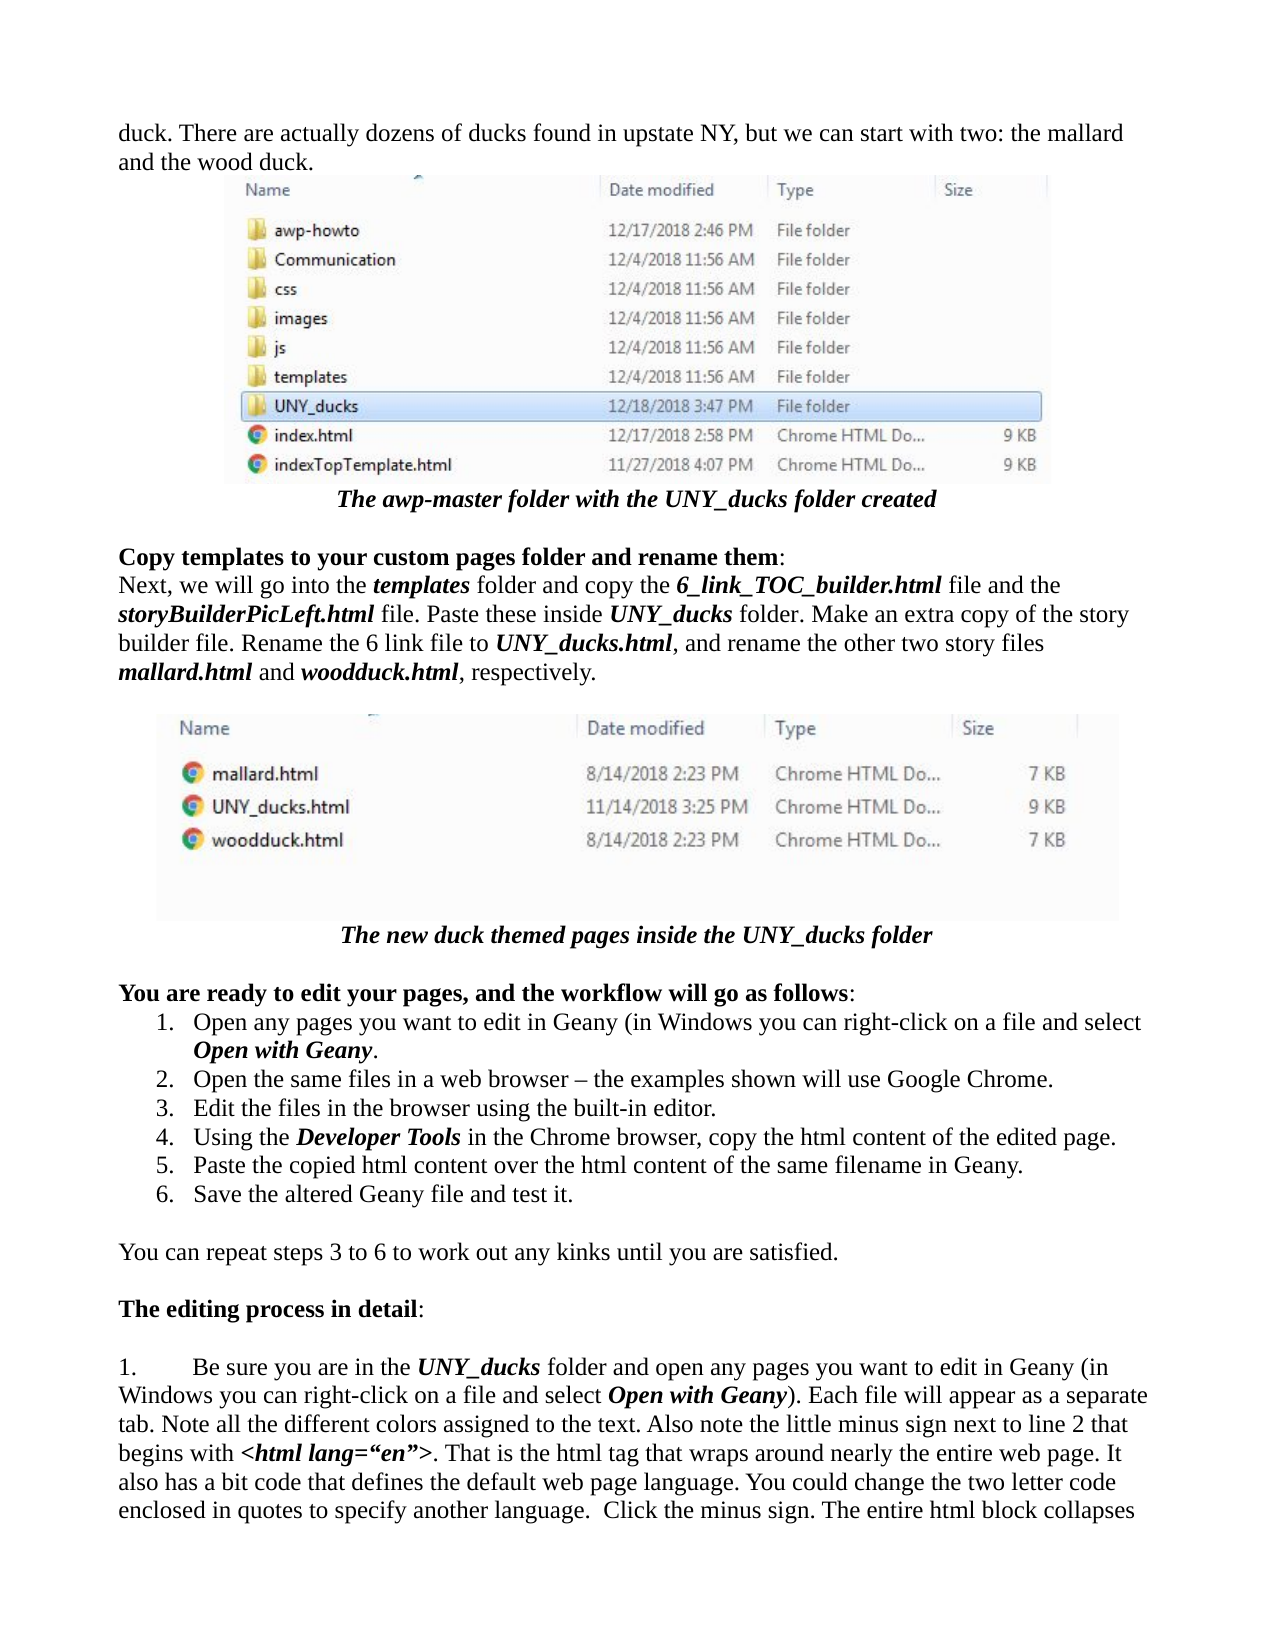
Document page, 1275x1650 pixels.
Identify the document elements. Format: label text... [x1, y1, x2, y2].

list Paste the copied html content over the html content of the same filename in Geany. [156, 1150, 1157, 1179]
list Using the Developer Tools in the Chrome browser, copy the html content of the edited page. [156, 1122, 1157, 1150]
picture [223, 175, 1052, 484]
list Save the altered Geany file and test it. [156, 1179, 1157, 1208]
picture [156, 714, 1119, 921]
list Open the same files in a web browser – the examples shown will use Google Chrome. [156, 1064, 1157, 1093]
text You can repeat steps 3 to 6 to work out any kinks until you are satisfied. [118, 1237, 1157, 1265]
text duck. There are actually dozens of ducks found in upstate NY, but we can start with two: the mallard and the wood duck. [118, 118, 1157, 176]
text Next, we will go into the templates folder and copy the 6_link_TOC_builder.html file and the storyBuilderPicLeft.html file. Paste these inside UNY_ducks folder. Make an extra copy of the story builder file. Rename the 6 link file to UNY_ducks.html, and rename the other two story files mallard.html and woodduck.html, respectively. [118, 570, 1157, 685]
text 1. Be sure you are in the UNY_ducks folder and open any pages you want to edit in Geany (in Windows you can right-click on a file and select Open with Geany). Each file will appear as a separate tab. Note all the different colors assigned to the text. Also note the little minus sign next to line 2 that begins with <html lang=“en”>. That is the html tag that wraps around nearly the entire web page. It also has a bit code that defines the default web page language. You could change the two letter code enclosed in quotes to specify another language. Click the minus sign. The entire html block collapses [118, 1352, 1157, 1524]
text The awp-master folder with the UNY_ducks folder created [118, 484, 1157, 513]
text The new duck themed pages inside the UNY_ducks folder [118, 921, 1157, 949]
text Copy templates to your custom pages folder and rename them: [118, 542, 1157, 570]
list Edit the files in the browser using the built-in editor. [156, 1093, 1157, 1122]
text The editing process in detail: [118, 1294, 1157, 1323]
text You are ready to edit your pages, and the workflow will go as follows: [118, 978, 1157, 1007]
list Open any pages you want to edit in Geany (in Windows you can right-click on a file and select Open with Geany. [156, 1007, 1157, 1064]
